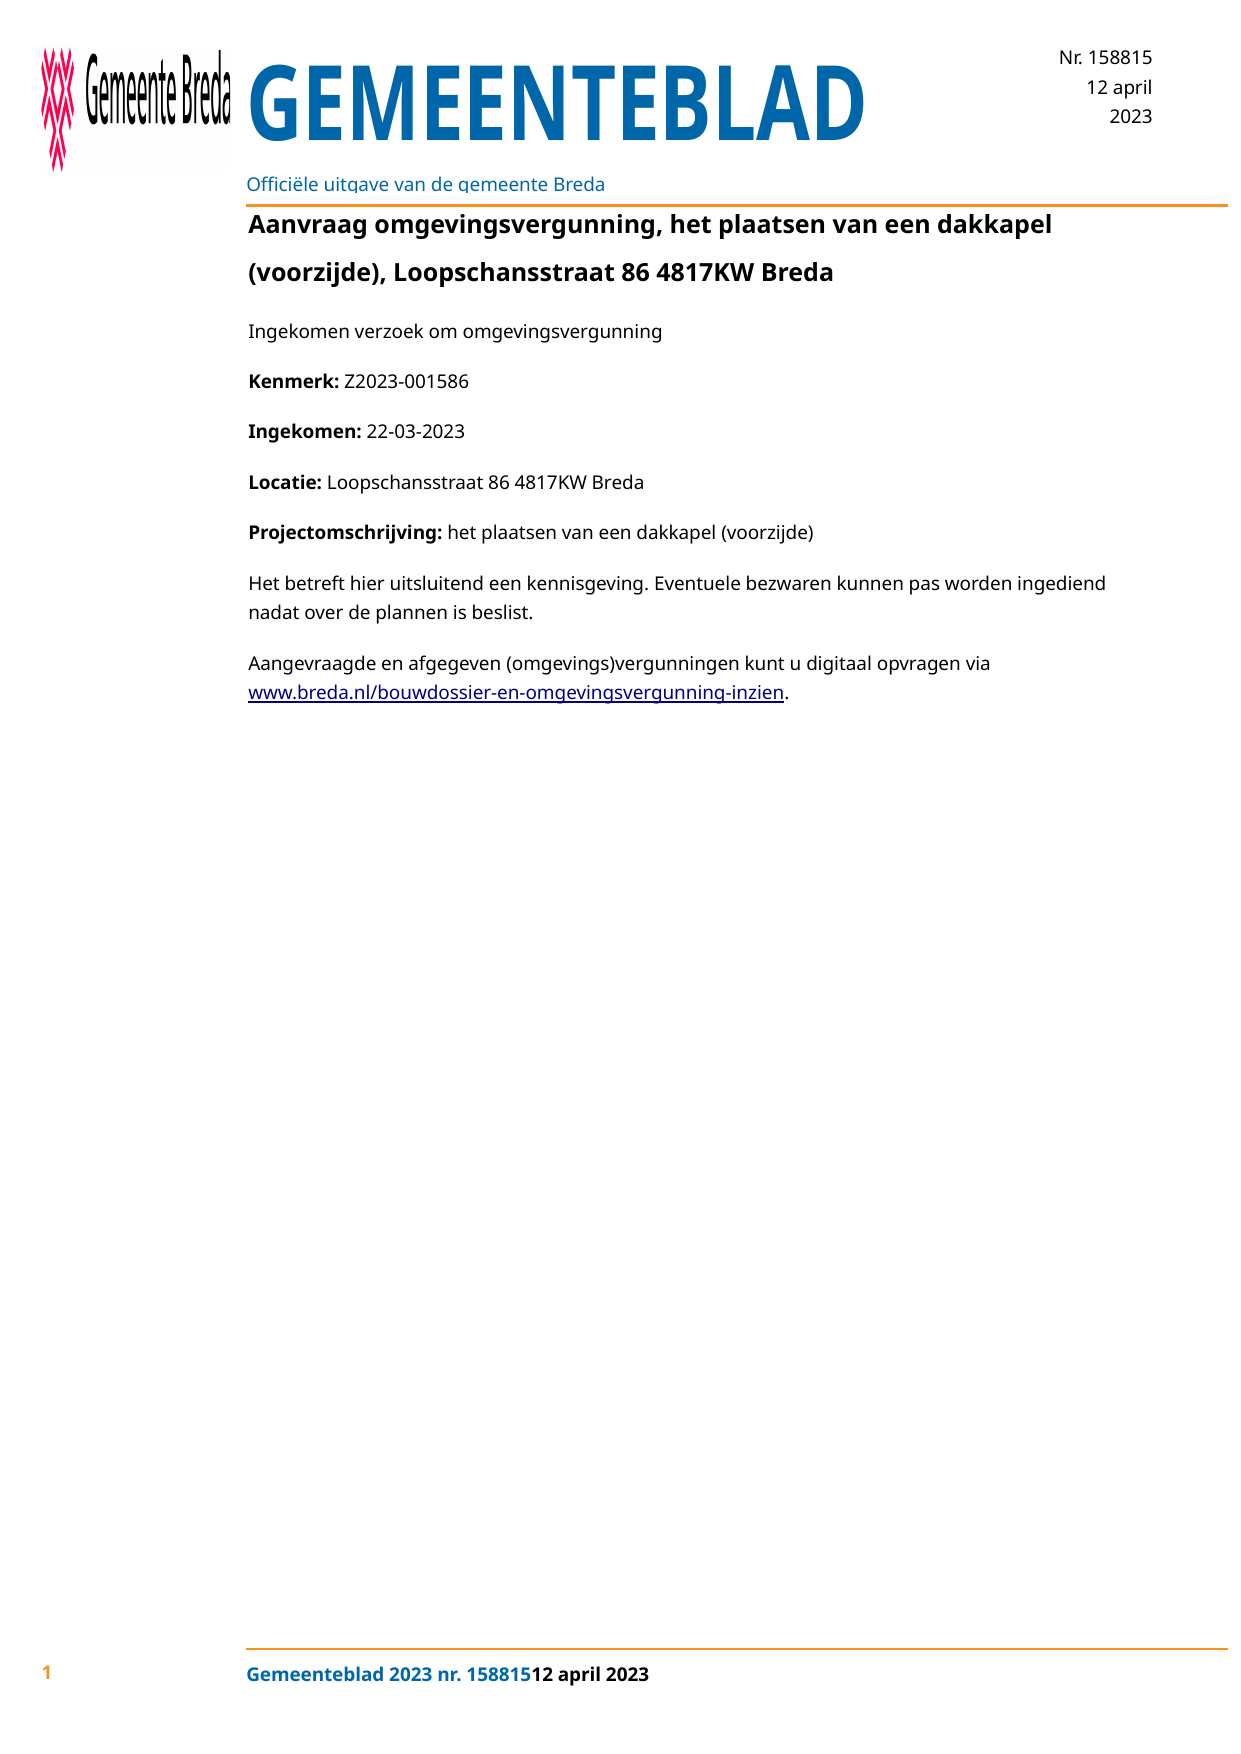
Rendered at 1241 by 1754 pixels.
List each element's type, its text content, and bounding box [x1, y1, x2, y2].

text Ingekomen: 22-03-2023 [248, 419, 1152, 444]
text Het betreft hier uitsluitend een kennisgeving. Eventuele bezwaren kunnen pas worden ingediend nadat over de plannen is beslist. [248, 570, 1152, 625]
picture [41, 47, 231, 172]
text Projectomschrijving: het plaatsen van een dakkapel (voorzijde) [248, 519, 1152, 545]
text Aanvraag omgevingsvergunning, het plaatsen van een dakkapel (voorzijde), Loopschansstraat 86 4817KW Breda [248, 207, 1152, 288]
text Aangevraagde en afgegeven (omgevings)vergunningen kunt u digitaal opvragen via www.breda.nl/bouwdossier-en-omgevingsvergunning-inzien. [248, 650, 1152, 705]
text Ingekomen verzoek om omgevingsvergunning [248, 318, 1152, 344]
text Locatie: Loopschansstraat 86 4817KW Breda [248, 469, 1152, 495]
text Kenmerk: Z2023-001586 [248, 368, 1152, 394]
